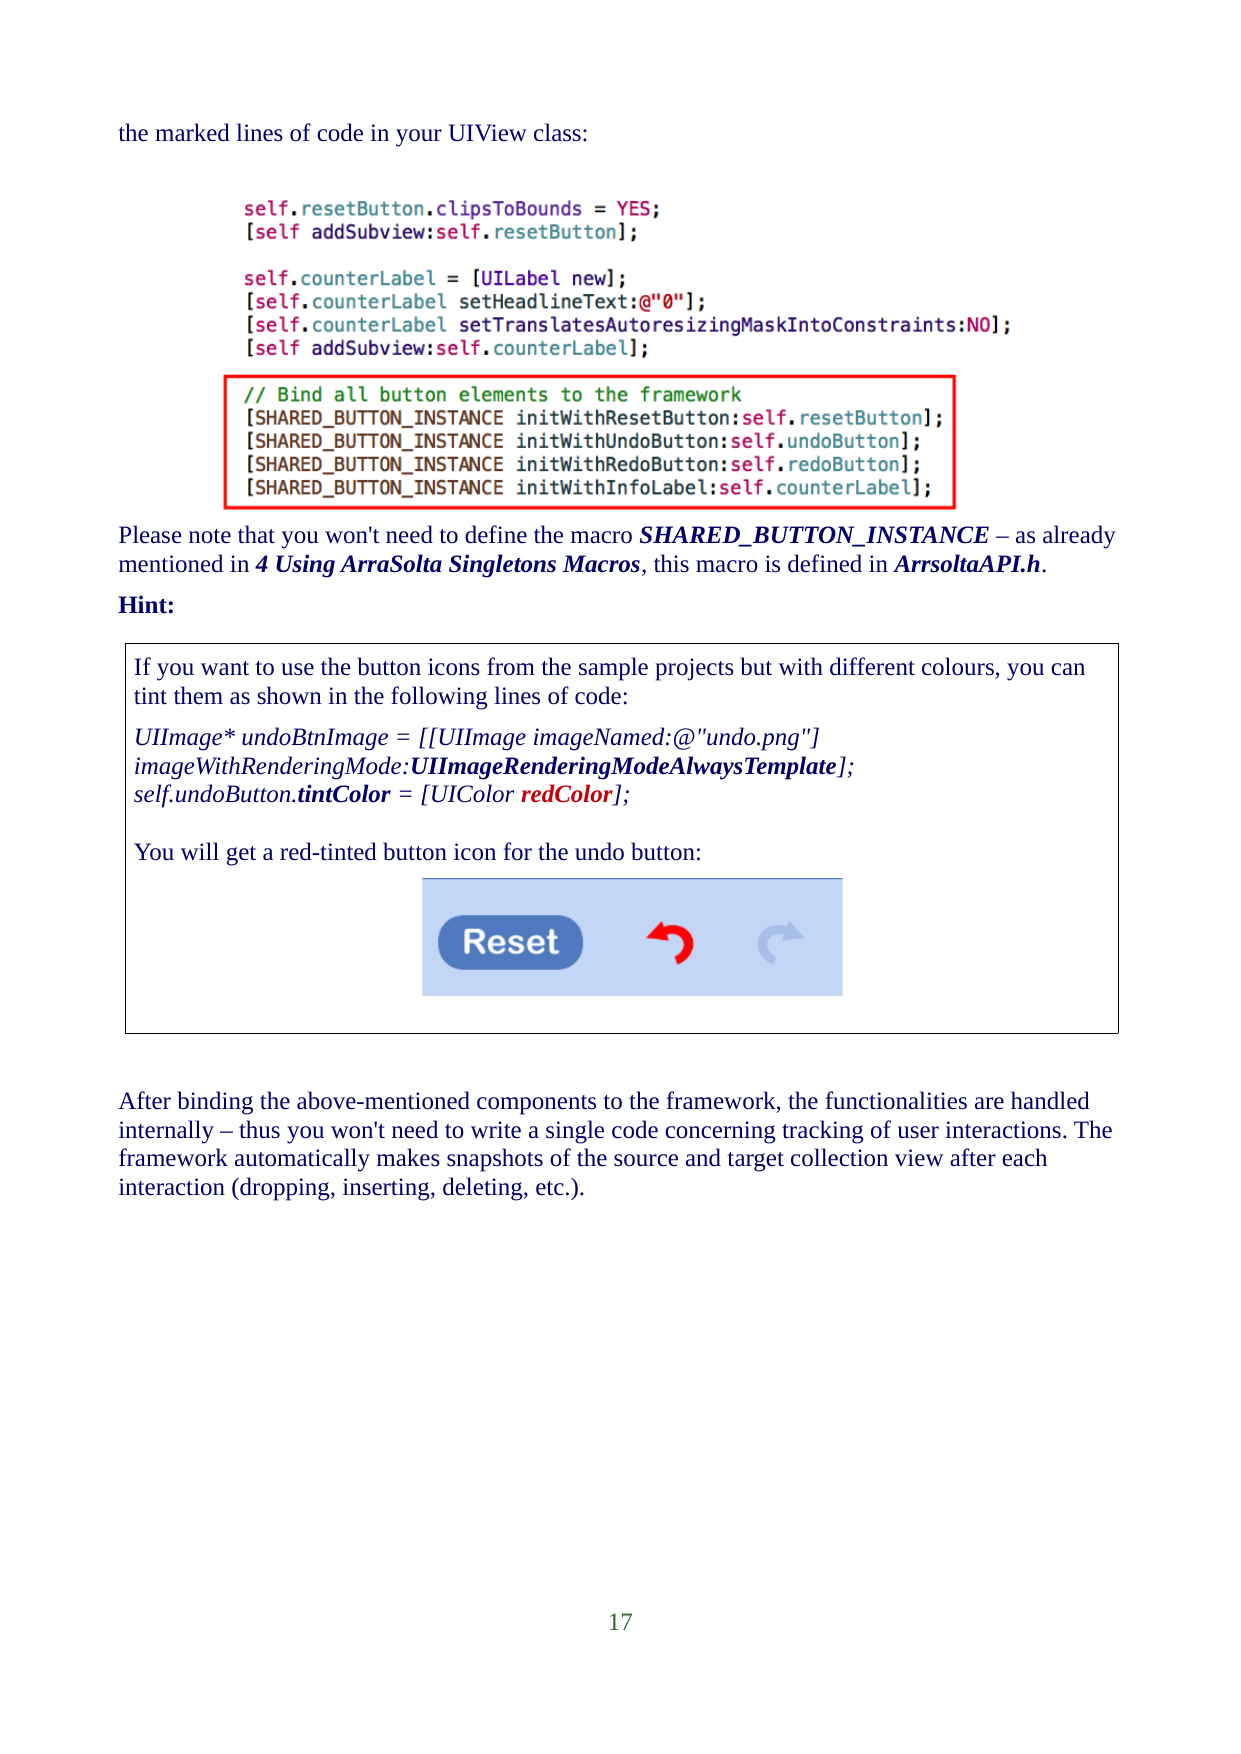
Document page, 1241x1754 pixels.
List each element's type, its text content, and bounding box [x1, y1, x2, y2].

picture [173, 200, 1067, 521]
text UIImage* undoBtnImage = [[UIImage imageNamed:@"undo.png"] imageWithRenderingMode:UIImageRenderingModeAlwaysTemplate]; self.undoButton.tintColor = [UIColor redColor]; You will get a red-tinted button icon for the undo button: [134, 722, 1109, 866]
text After binding the above-mentioned components to the framework, the functionalities are handled internally – thus you won't need to write a single code concerning tracking of user interactions. The framework automatically makes snapshots of the source and target collection view after each interaction (dropping, inserting, deleting, etc.). [118, 1086, 1122, 1201]
text If you want to use the button icons from the sample projects but with different colours, you can tint them as shown in the following lines of code: [134, 652, 1109, 709]
text Please note that you won't need to define the macro SHARED_BUTTON_INSTANCE – as already mentioned in 4 Using ArraSolta Singletons Macros, this macro is defined in ArrsoltaAPI.h. [118, 521, 1122, 578]
text Hint: [118, 590, 1122, 619]
text the marked lines of code in your UIView class: [118, 118, 1122, 147]
picture [422, 878, 843, 996]
